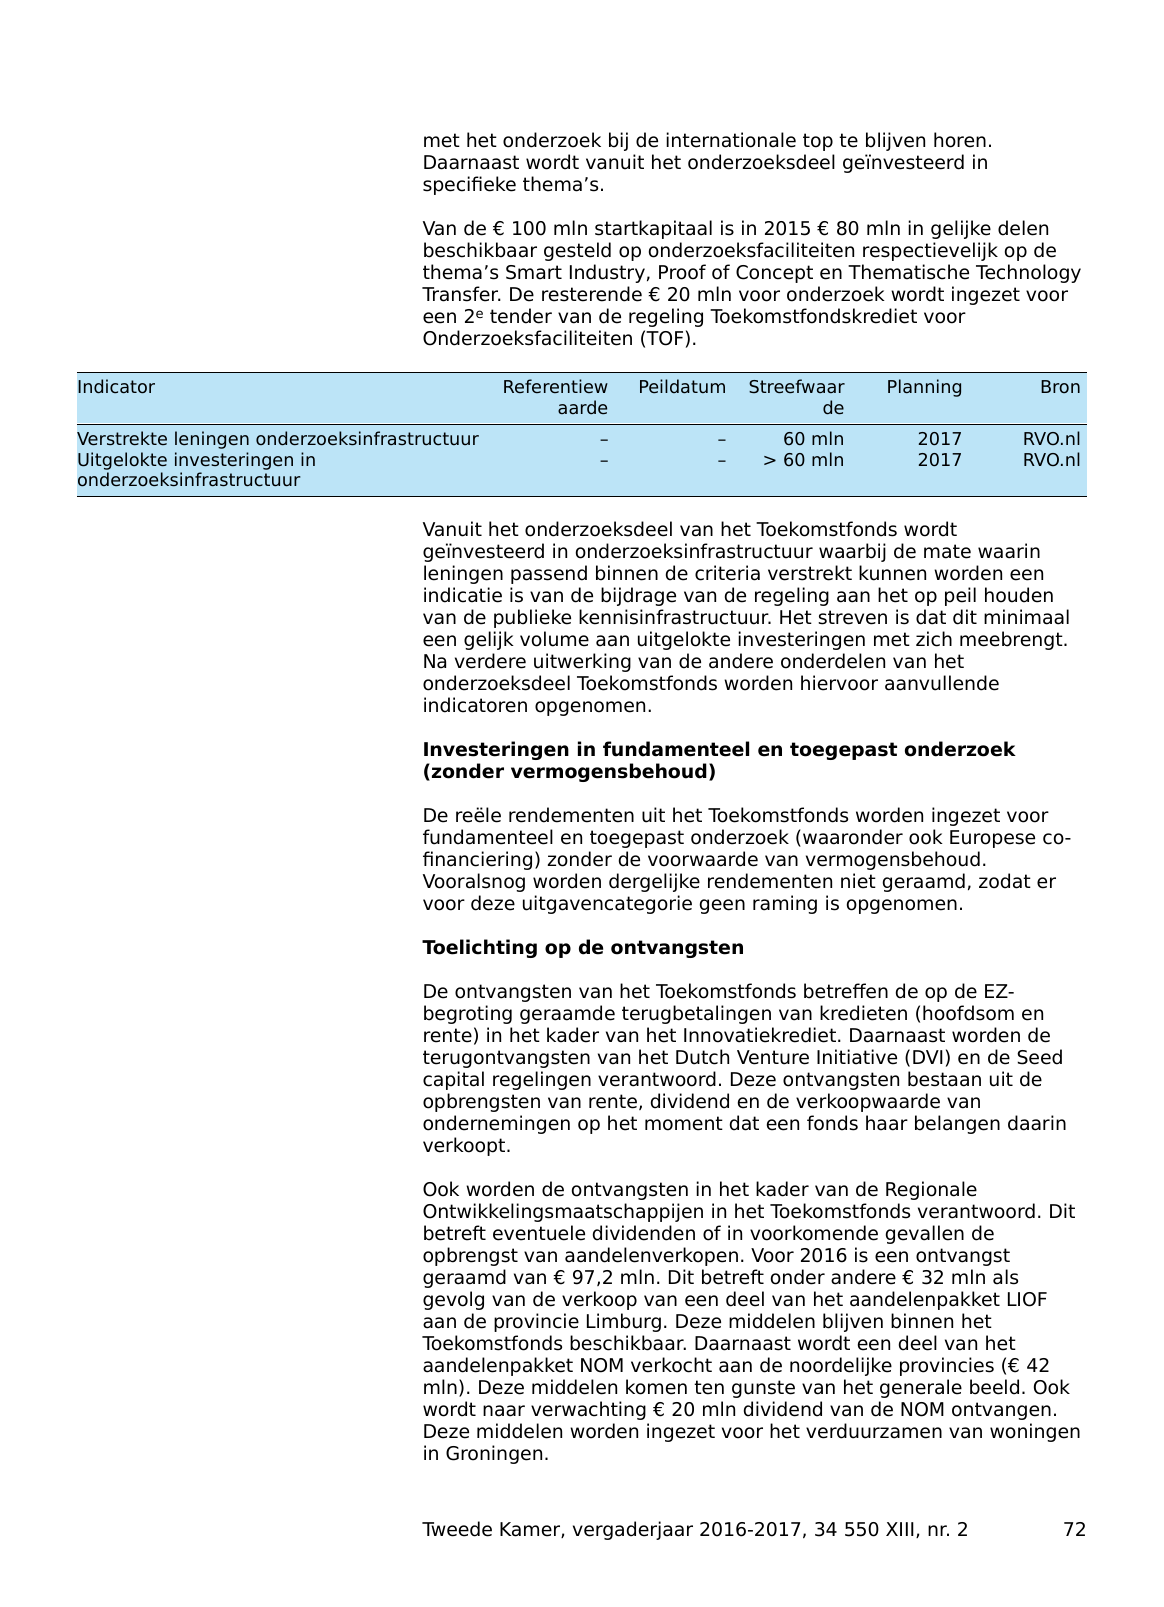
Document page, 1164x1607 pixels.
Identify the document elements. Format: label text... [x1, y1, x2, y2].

text De ontvangsten van het Toekomstfonds betreffen de op de EZ-begroting geraamde terugbetalingen van kredieten (hoofdsom en rente) in het kader van het Innovatiekrediet. Daarnaast worden de terugontvangsten van het Dutch Venture Initiative (DVI) en de Seed capital regelingen verantwoord. Deze ontvangsten bestaan uit de opbrengsten van rente, dividend en de verkoopwaarde van ondernemingen op het moment dat een fonds haar belangen daarin verkoopt. [422, 981, 1087, 1157]
table_cell > 60 mln [732, 450, 850, 496]
table_header Planning [850, 373, 968, 423]
subtitle Toelichting op de ontvangsten [422, 937, 1087, 959]
table_header Referentiewaarde [496, 373, 614, 423]
table_cell RVO.nl [969, 425, 1087, 450]
table_cell – [614, 425, 732, 450]
table_header Indicator [77, 373, 496, 423]
table_cell 60 mln [732, 425, 850, 450]
table_cell 2017 [850, 425, 968, 450]
text met het onderzoek bij de internationale top te blijven horen. Daarnaast wordt vanuit het onderzoeksdeel geïnvesteerd in specifieke thema’s. [422, 130, 1087, 196]
table_cell – [614, 450, 732, 496]
table_header Bron [969, 373, 1087, 423]
table_cell Uitgelokte investeringen in onderzoeksinfrastructuur [77, 450, 496, 496]
subtitle Investeringen in fundamenteel en toegepast onderzoek (zonder vermogensbehoud) [422, 739, 1087, 783]
text Na verdere uitwerking van de andere onderdelen van het onderzoeksdeel Toekomstfonds worden hiervoor aanvullende indicatoren opgenomen. [422, 651, 1087, 717]
table_cell – [496, 425, 614, 450]
table_cell – [496, 450, 614, 496]
text De reële rendementen uit het Toekomstfonds worden ingezet voor fundamenteel en toegepast onderzoek (waaronder ook Europese co-financiering) zonder de voorwaarde van vermogensbehoud. Vooralsnog worden dergelijke rendementen niet geraamd, zodat er voor deze uitgavencategorie geen raming is opgenomen. [422, 805, 1087, 915]
table_cell 2017 [850, 450, 968, 496]
text Ook worden de ontvangsten in het kader van de Regionale Ontwikkelingsmaatschappijen in het Toekomstfonds verantwoord. Dit betreft eventuele dividenden of in voorkomende gevallen de opbrengst van aandelenverkopen. Voor 2016 is een ontvangst geraamd van € 97,2 mln. Dit betreft onder andere € 32 mln als gevolg van de verkoop van een deel van het aandelenpakket LIOF aan de provincie Limburg. Deze middelen blijven binnen het Toekomstfonds beschikbaar. Daarnaast wordt een deel van het aandelenpakket NOM verkocht aan de noordelijke provincies (€ 42 mln). Deze middelen komen ten gunste van het generale beeld. Ook wordt naar verwachting € 20 mln dividend van de NOM ontvangen. Deze middelen worden ingezet voor het verduurzamen van woningen in Groningen. [422, 1179, 1087, 1465]
table_header Peildatum [614, 373, 732, 423]
table_header Streefwaarde [732, 373, 850, 423]
table_cell RVO.nl [969, 450, 1087, 496]
table_cell Verstrekte leningen onderzoeksinfrastructuur [77, 425, 496, 450]
text Vanuit het onderzoeksdeel van het Toekomstfonds wordt geïnvesteerd in onderzoeksinfrastructuur waarbij de mate waarin leningen passend binnen de criteria verstrekt kunnen worden een indicatie is van de bijdrage van de regeling aan het op peil houden van de publieke kennisinfrastructuur. Het streven is dat dit minimaal een gelijk volume aan uitgelokte investeringen met zich meebrengt. [422, 519, 1087, 651]
text Van de € 100 mln startkapitaal is in 2015 € 80 mln in gelijke delen beschikbaar gesteld op onderzoeksfaciliteiten respectievelijk op de thema’s Smart Industry, Proof of Concept en Thematische Technology Transfer. De resterende € 20 mln voor onderzoek wordt ingezet voor een 2e tender van de regeling Toekomstfondskrediet voor Onderzoeksfaciliteiten (TOF). [422, 218, 1087, 350]
